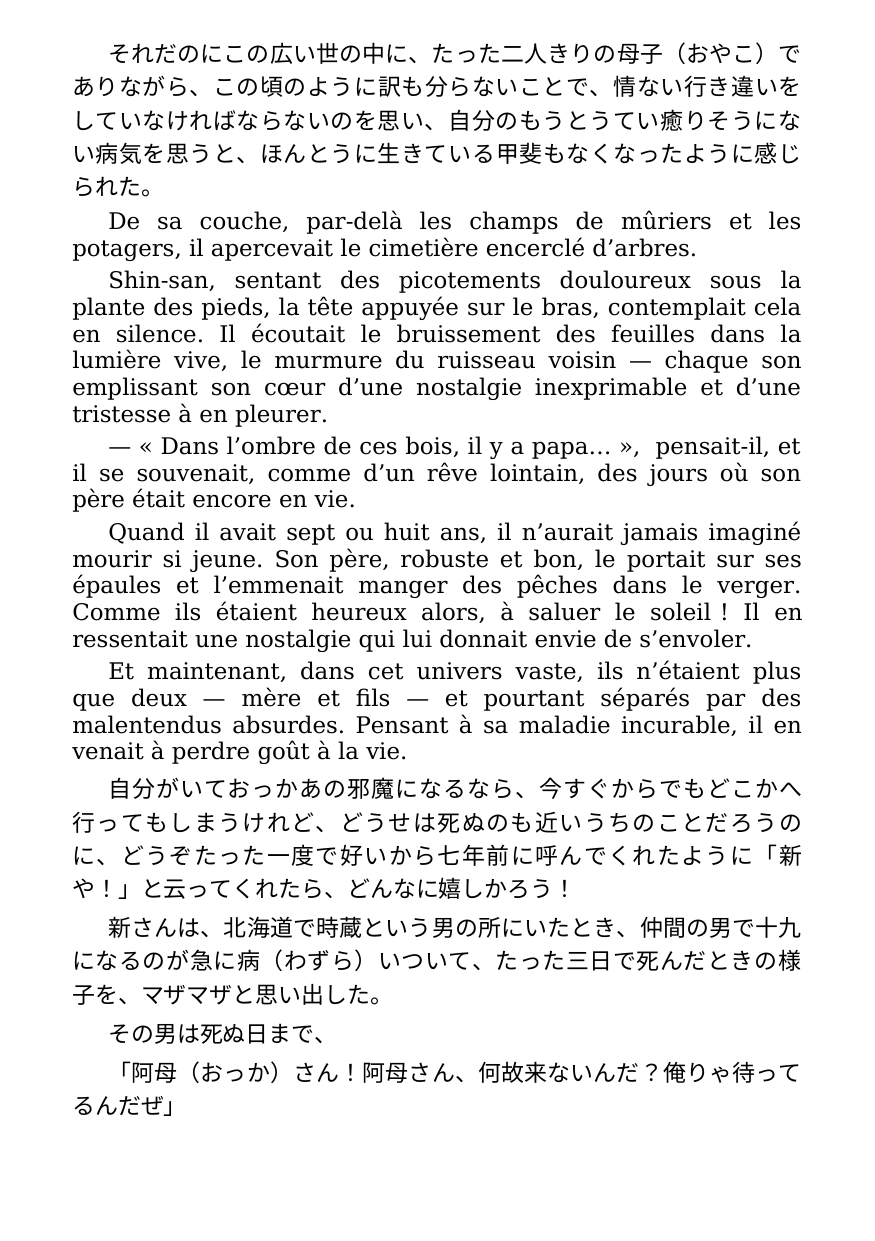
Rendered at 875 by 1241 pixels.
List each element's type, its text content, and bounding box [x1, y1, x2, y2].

text 「阿母（おっか）さん！阿母さん、何故来ないんだ？俺りゃ待ってるんだぜ」 [72, 1055, 802, 1121]
text Et maintenant, dans cet univers vaste, ils n’étaient plus que deux — mère et fils — et pourtant séparés par des malentendus absurdes. Pensant à sa maladie incurable, il en venait à perdre goût à la vie. [72, 658, 802, 765]
text — « Dans l’ombre de ces bois, il y a papa… », pensait-il, et il se souvenait, comme d’un rêve lointain, des jours où son père était encore en vie. [72, 433, 802, 513]
text 自分がいておっかあの邪魔になるなら、今すぐからでもどこかへ行ってもしまうけれど、どうせは死ぬのも近いうちのことだろうのに、どうぞたった一度で好いから七年前に呼んでくれたように「新や！」と云ってくれたら、どんなに嬉しかろう！ [72, 771, 802, 904]
text 新さんは、北海道で時蔵という男の所にいたとき、仲間の男で十九になるのが急に病（わずら）いついて、たった三日で死んだときの様子を、マザマザと思い出した。 [72, 910, 802, 1010]
text De sa couche, par-delà les champs de mûriers et les potagers, il apercevait le cimetière encerclé d’arbres. [72, 208, 802, 261]
text Quand il avait sept ou huit ans, il n’aurait jamais imaginé mourir si jeune. Son père, robuste et bon, le portait sur ses épaules et l’emmenait manger des pêches dans le verger. Comme ils étaient heureux alors, à saluer le soleil ! Il en ressentait une nostalgie qui lui donnait envie de s’envoler. [72, 519, 802, 653]
text それだのにこの広い世の中に、たった二人きりの母子（おやこ）でありながら、この頃のように訳も分らないことで、情ない行き違いをしていなければならないのを思い、自分のもうとうてい癒りそうにない病気を思うと、ほんとうに生きている甲斐もなくなったように感じられた。 [72, 36, 802, 202]
text その男は死ぬ日まで、 [72, 1016, 802, 1049]
text Shin-san, sentant des picotements douloureux sous la plante des pieds, la tête appuyée sur le bras, contemplait cela en silence. Il écoutait le bruissement des feuilles dans la lumière vive, le murmure du ruisseau voisin — chaque son emplissant son cœur d’une nostalgie inexprimable et d’une tristesse à en pleurer. [72, 267, 802, 427]
